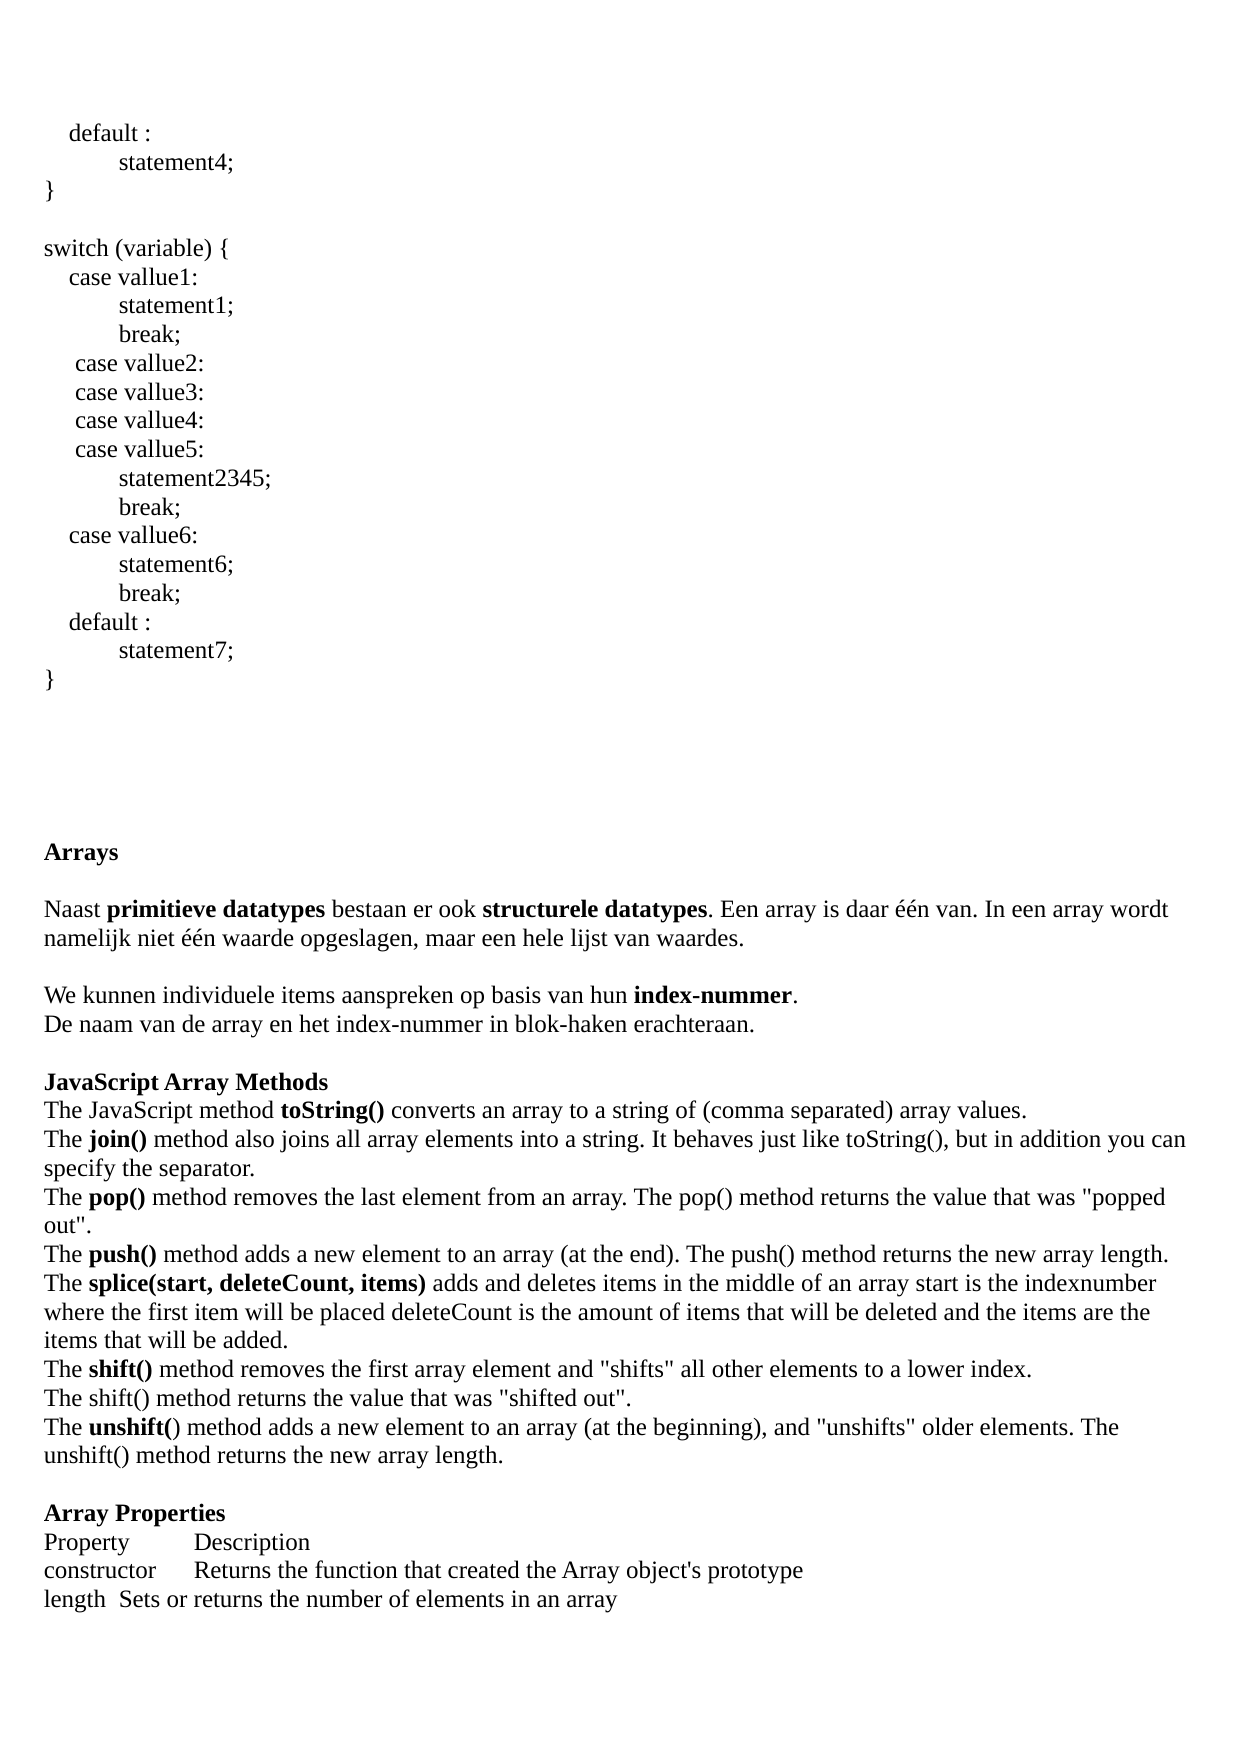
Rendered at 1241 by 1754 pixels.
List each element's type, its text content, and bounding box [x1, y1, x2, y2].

text Arrays [43, 837, 1197, 866]
text The unshift() method adds a new element to an array (at the beginning), and "unshifts" older elements. The unshift() method returns the new array length. [43, 1412, 1197, 1469]
text The JavaScript method toString() converts an array to a string of (comma separated) array values. [43, 1096, 1197, 1124]
text case vallue1: [43, 262, 1197, 291]
text break; [43, 492, 1197, 521]
text break; [43, 319, 1197, 348]
text constructor Returns the function that created the Array object's prototype [43, 1556, 1197, 1584]
text case vallue3: [43, 377, 1197, 406]
text statement4; [43, 147, 1197, 176]
text The push() method adds a new element to an array (at the end). The push() method returns the new array length. [43, 1239, 1197, 1268]
text The join() method also joins all array elements into a string. It behaves just like toString(), but in addition you can specify the separator. [43, 1124, 1197, 1182]
text case vallue6: [43, 521, 1197, 549]
text The shift() method removes the first array element and "shifts" all other elements to a lower index. [43, 1354, 1197, 1383]
text The shift() method returns the value that was "shifted out". [43, 1383, 1197, 1412]
text statement6; [43, 549, 1197, 578]
text Naast primitieve datatypes bestaan er ook structurele datatypes. Een array is daar één van. In een array wordt namelijk niet één waarde opgeslagen, maar een hele lijst van waardes. [43, 894, 1197, 952]
text case vallue2: [43, 348, 1197, 377]
text case vallue4: [43, 406, 1197, 434]
text The splice(start, deleteCount, items) adds and deletes items in the middle of an array start is the indexnumber where the first item will be placed deleteCount is the amount of items that will be deleted and the items are the items that will be added. [43, 1268, 1197, 1354]
text We kunnen individuele items aanspreken op basis van hun index-nummer. [43, 981, 1197, 1009]
text Array Properties [43, 1498, 1197, 1527]
text } [43, 664, 1197, 693]
text break; [43, 578, 1197, 607]
text statement7; [43, 636, 1197, 664]
text De naam van de array en het index-nummer in blok-haken erachteraan. [43, 1009, 1197, 1038]
text statement1; [43, 291, 1197, 319]
text Property Description [43, 1527, 1197, 1556]
text switch (variable) { [43, 233, 1197, 262]
text case vallue5: [43, 434, 1197, 463]
text The pop() method removes the last element from an array. The pop() method returns the value that was "popped out". [43, 1182, 1197, 1239]
text default : [43, 607, 1197, 636]
text length Sets or returns the number of elements in an array [43, 1584, 1197, 1613]
text } [43, 176, 1197, 204]
text default : [43, 118, 1197, 147]
text statement2345; [43, 463, 1197, 492]
text JavaScript Array Methods [43, 1067, 1197, 1096]
